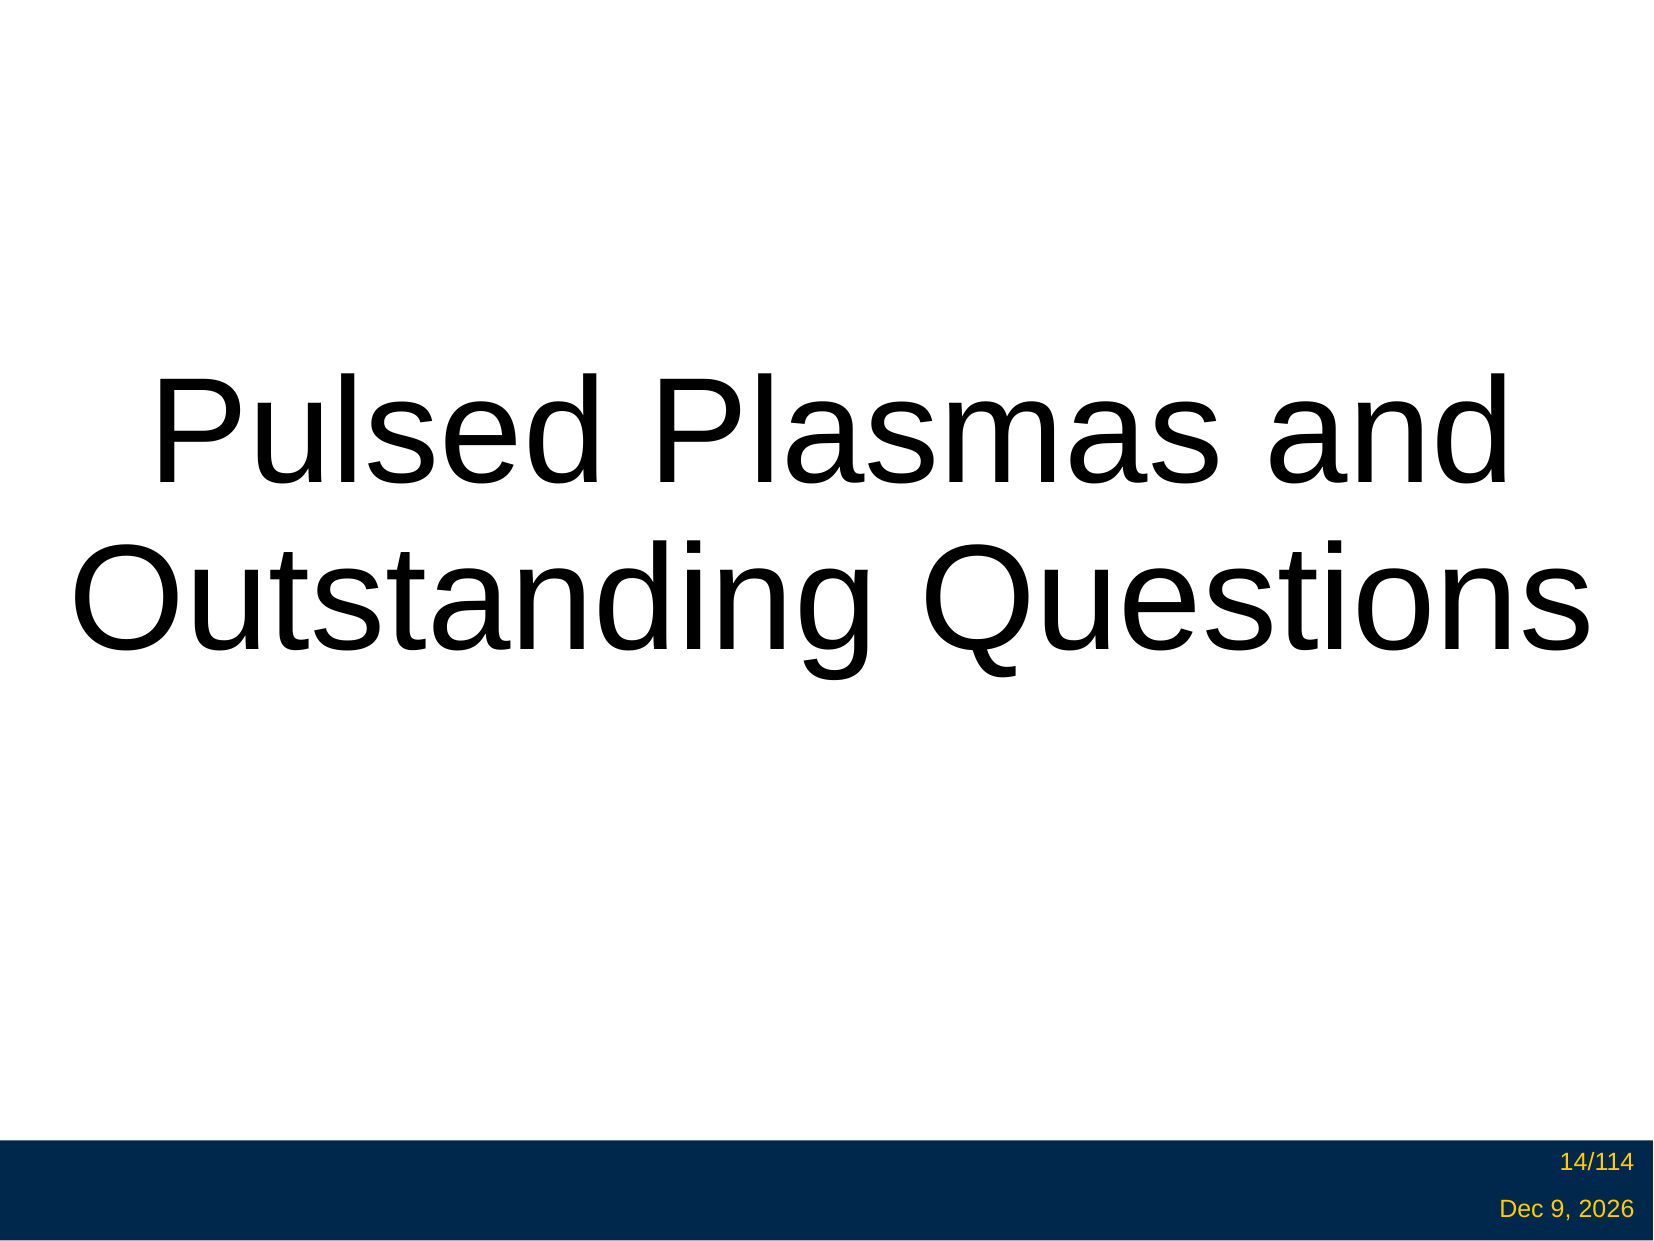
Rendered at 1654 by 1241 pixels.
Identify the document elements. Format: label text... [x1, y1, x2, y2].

text_box Pulsed Plasmas and Outstanding Questions [54, 338, 1611, 784]
